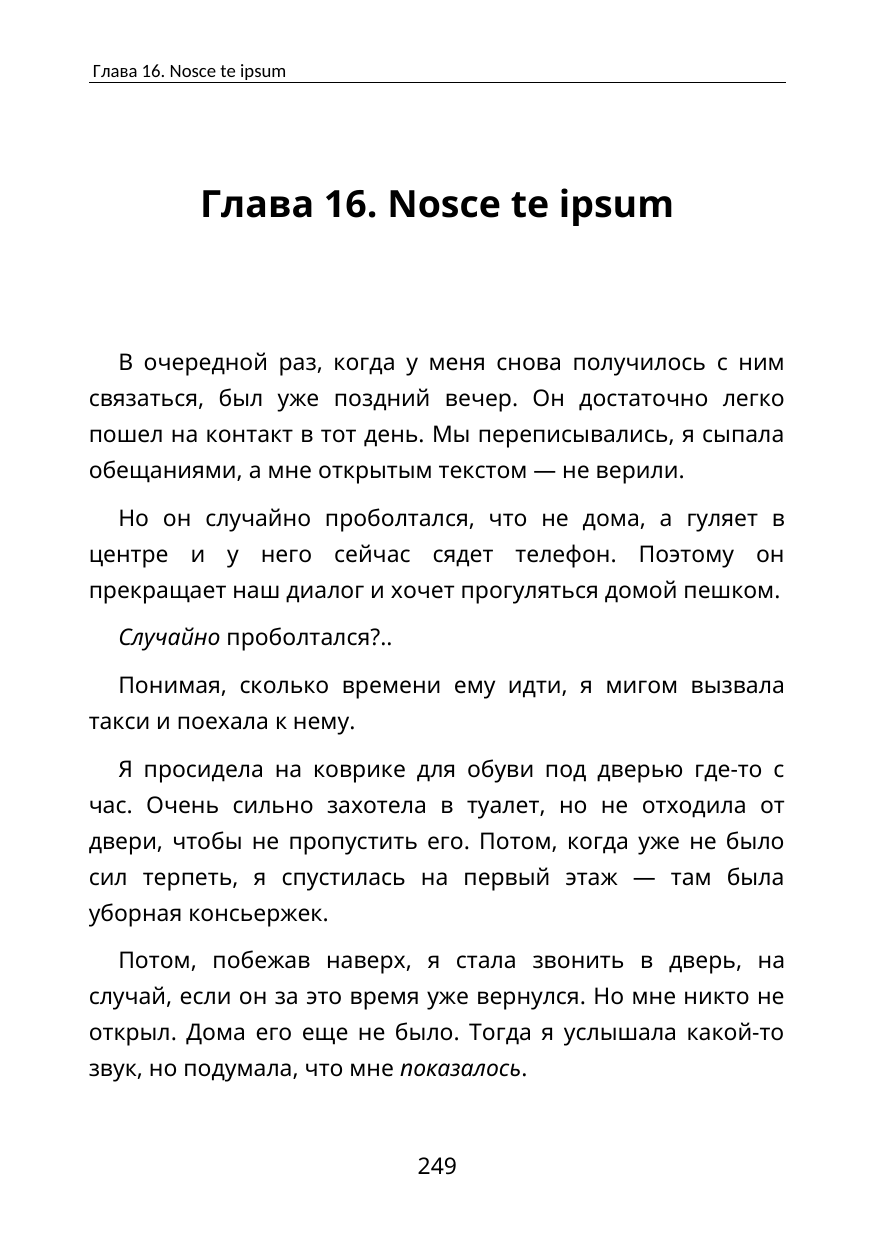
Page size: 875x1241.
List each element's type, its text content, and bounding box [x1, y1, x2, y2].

subtitle Глава 16. Nosce te ipsum [88, 177, 786, 228]
text В очередной раз, когда у меня снова получилось с ним связаться, был уже поздний вечер. Он достаточно легко пошел на контакт в тот день. Мы переписывались, я сыпала обещаниями, а мне открытым текстом — не верили. [88, 346, 786, 485]
text Понимая, сколько времени ему идти, я мигом вызвала такси и поехала к нему. [88, 669, 786, 736]
text Я просидела на коврике для обуви под дверью где-то с час. Очень сильно захотела в туалет, но не отходила от двери, чтобы не пропустить его. Потом, когда уже не было сил терпеть, я спустилась на первый этаж — там была уборная консьержек. [88, 753, 786, 928]
text Потом, побежав наверх, я стала звонить в дверь, на случай, если он за это время уже вернулся. Но мне никто не открыл. Дома его еще не было. Тогда я услышала какой-то звук, но подумала, что мне показалось. [88, 944, 786, 1083]
text Но он случайно проболтался, что не дома, а гуляет в центре и у него сейчас сядет телефон. Поэтому он прекращает наш диалог и хочет прогуляться домой пешком. [88, 502, 786, 605]
text Случайно проболтался?.. [88, 621, 786, 653]
